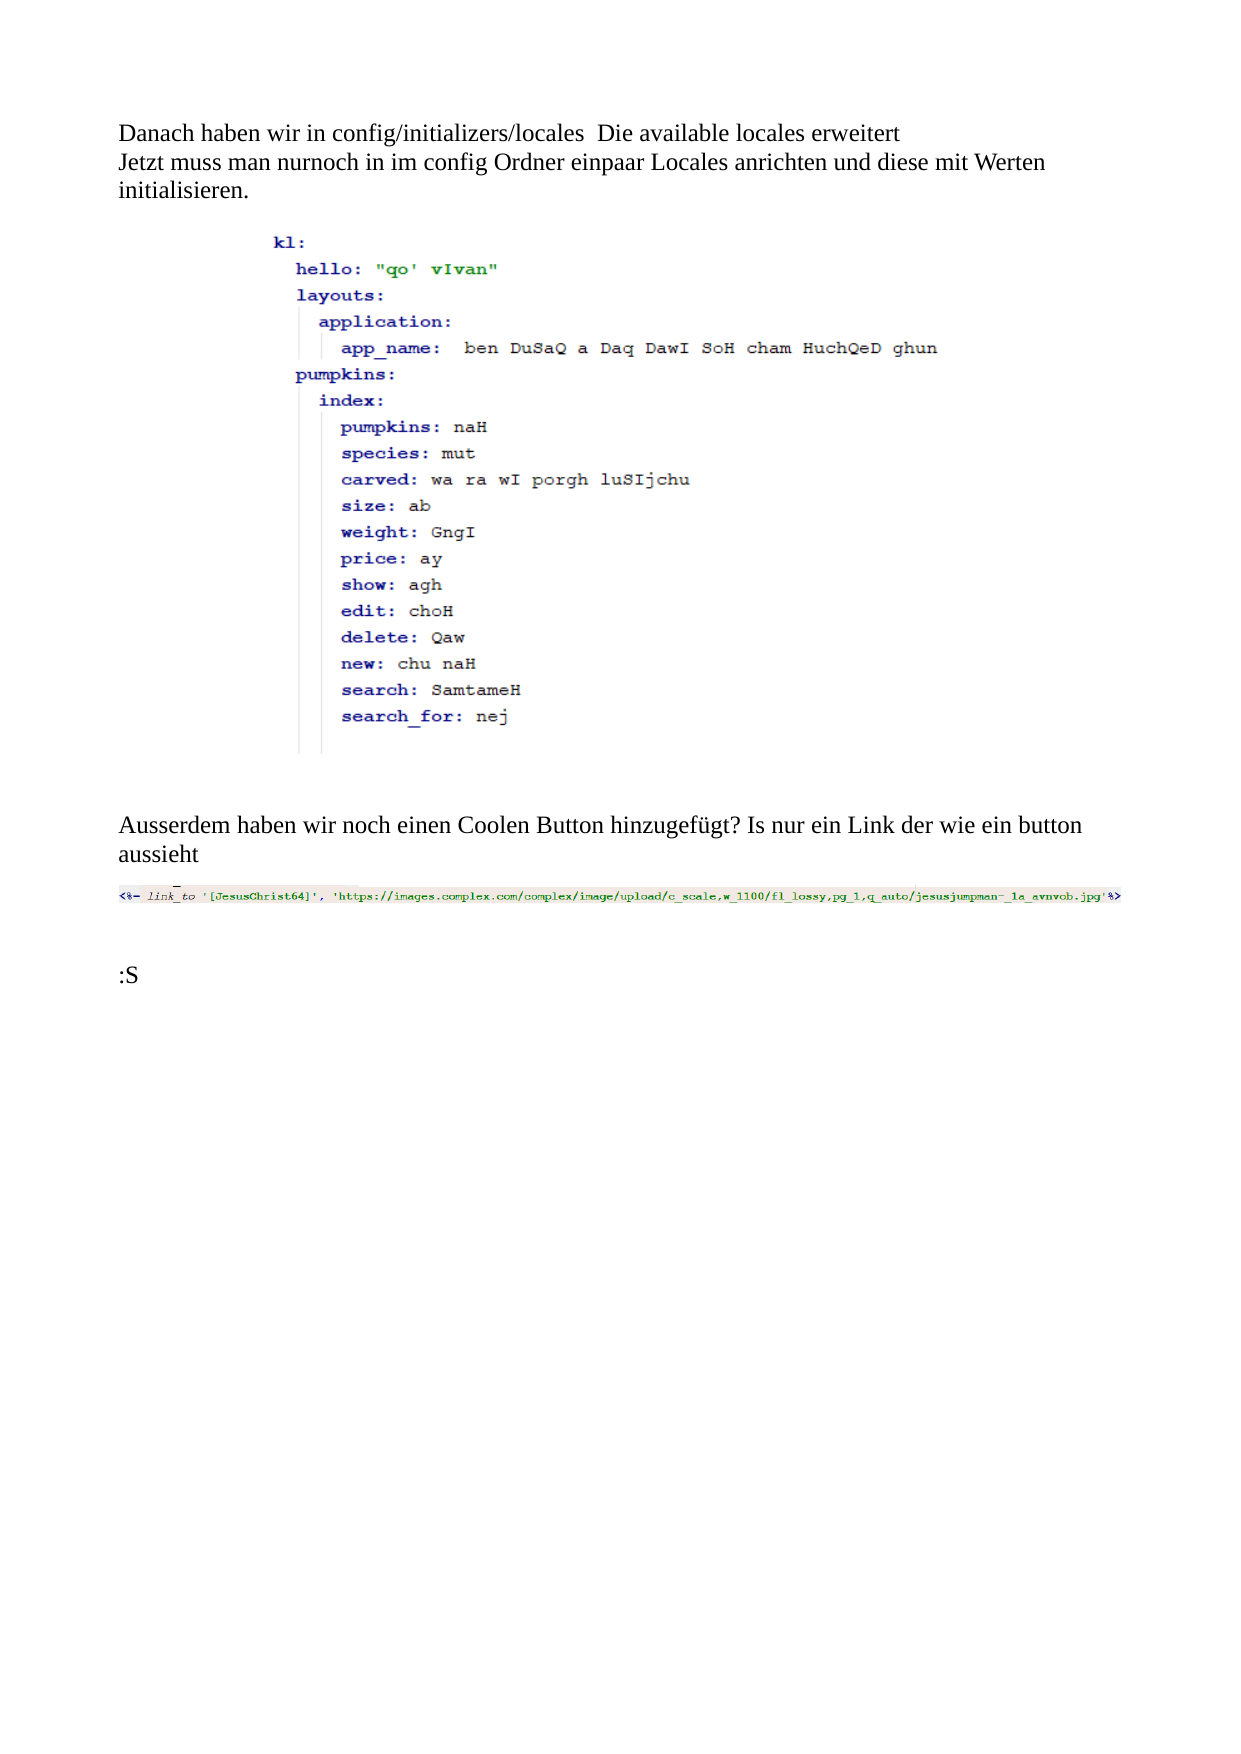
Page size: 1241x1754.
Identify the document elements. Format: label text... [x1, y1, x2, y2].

text Ausserdem haben wir noch einen Coolen Button hinzugefügt? Is nur ein Link der wie ein button aussieht [118, 811, 1122, 868]
text :S [118, 961, 1122, 989]
text Danach haben wir in config/initializers/locales Die available locales erweitert [118, 118, 1122, 147]
picture [118, 885, 1123, 903]
text Jetzt muss man nurnoch in im config Ordner einpaar Locales anrichten und diese mit Werten initialisieren. [118, 147, 1122, 204]
picture [271, 233, 969, 754]
